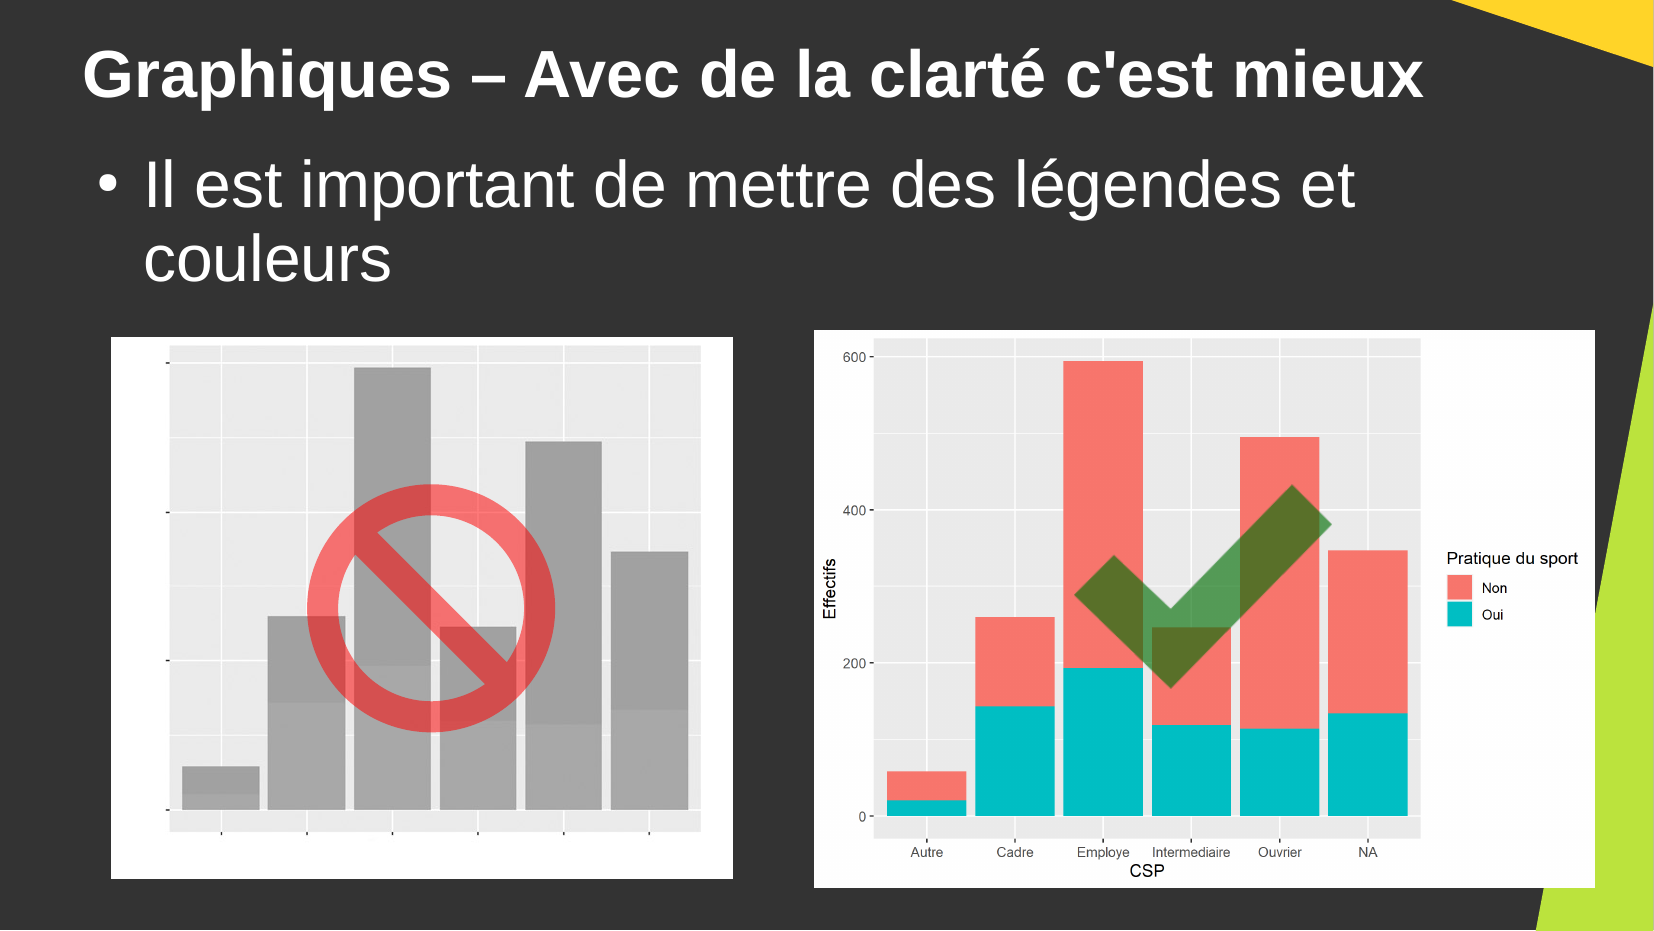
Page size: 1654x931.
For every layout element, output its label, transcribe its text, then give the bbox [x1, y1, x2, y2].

text_box [1535, 299, 1654, 931]
picture [111, 337, 733, 879]
list Il est important de mettre des légendes et couleurs [80, 147, 1560, 296]
picture [814, 330, 1595, 888]
text_box [307, 484, 556, 733]
title Graphiques – Avec de la clarté c'est mieux [82, 37, 1571, 130]
text_box [1451, 0, 1654, 68]
